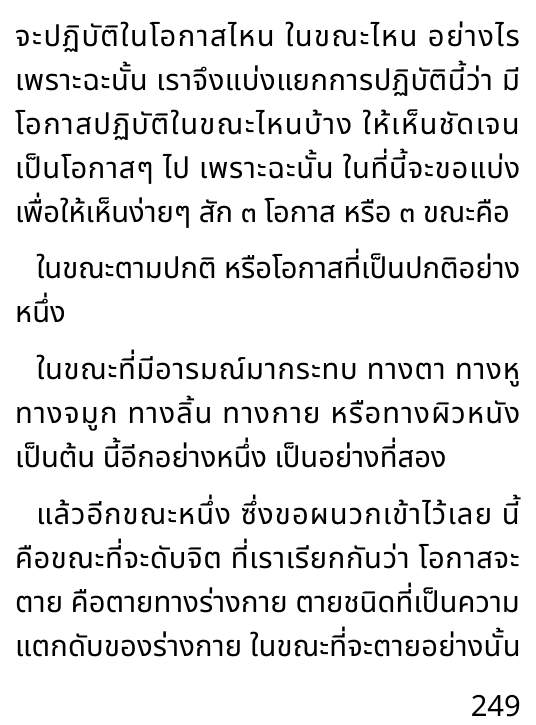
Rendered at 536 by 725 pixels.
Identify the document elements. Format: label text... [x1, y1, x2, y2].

text ในขณะตามปกติ หรือโอกาสที่เป็นปกติอย่างหนึ่ง [15, 248, 521, 336]
text จะปฏิบัติในโอกาสไหน ในขณะไหน อย่างไร เพราะฉะนั้น เราจึงแบ่งแยกการปฏิบัตินี้ว่า มีโอกาสปฏิบัติในขณะไหนบ้าง ให้เห็นชัดเจนเป็นโอกาสๆ ไป เพราะฉะนั้น ในที่นี้จะขอแบ่งเพื่อให้เห็นง่ายๆ สัก ๓ โอกาส หรือ ๓ ขณะคือ [15, 15, 521, 235]
text แล้วอีกขณะหนึ่ง ซึ่งขอผนวกเข้าไว้เลย นี้คือขณะที่จะดับจิต ที่เราเรียกกันว่า โอกาสจะตาย คือตายทางร่างกาย ตายชนิดที่เป็นความแตกดับของร่างกาย ในขณะที่จะตายอย่างนั้น [15, 493, 521, 669]
text ในขณะที่มีอารมณ์มากระทบ ทางตา ทางหู ทางจมูก ทางลิ้น ทางกาย หรือทางผิวหนัง เป็นต้น นี้อีกอย่างหนึ่ง เป็นอย่างที่สอง [15, 348, 521, 481]
